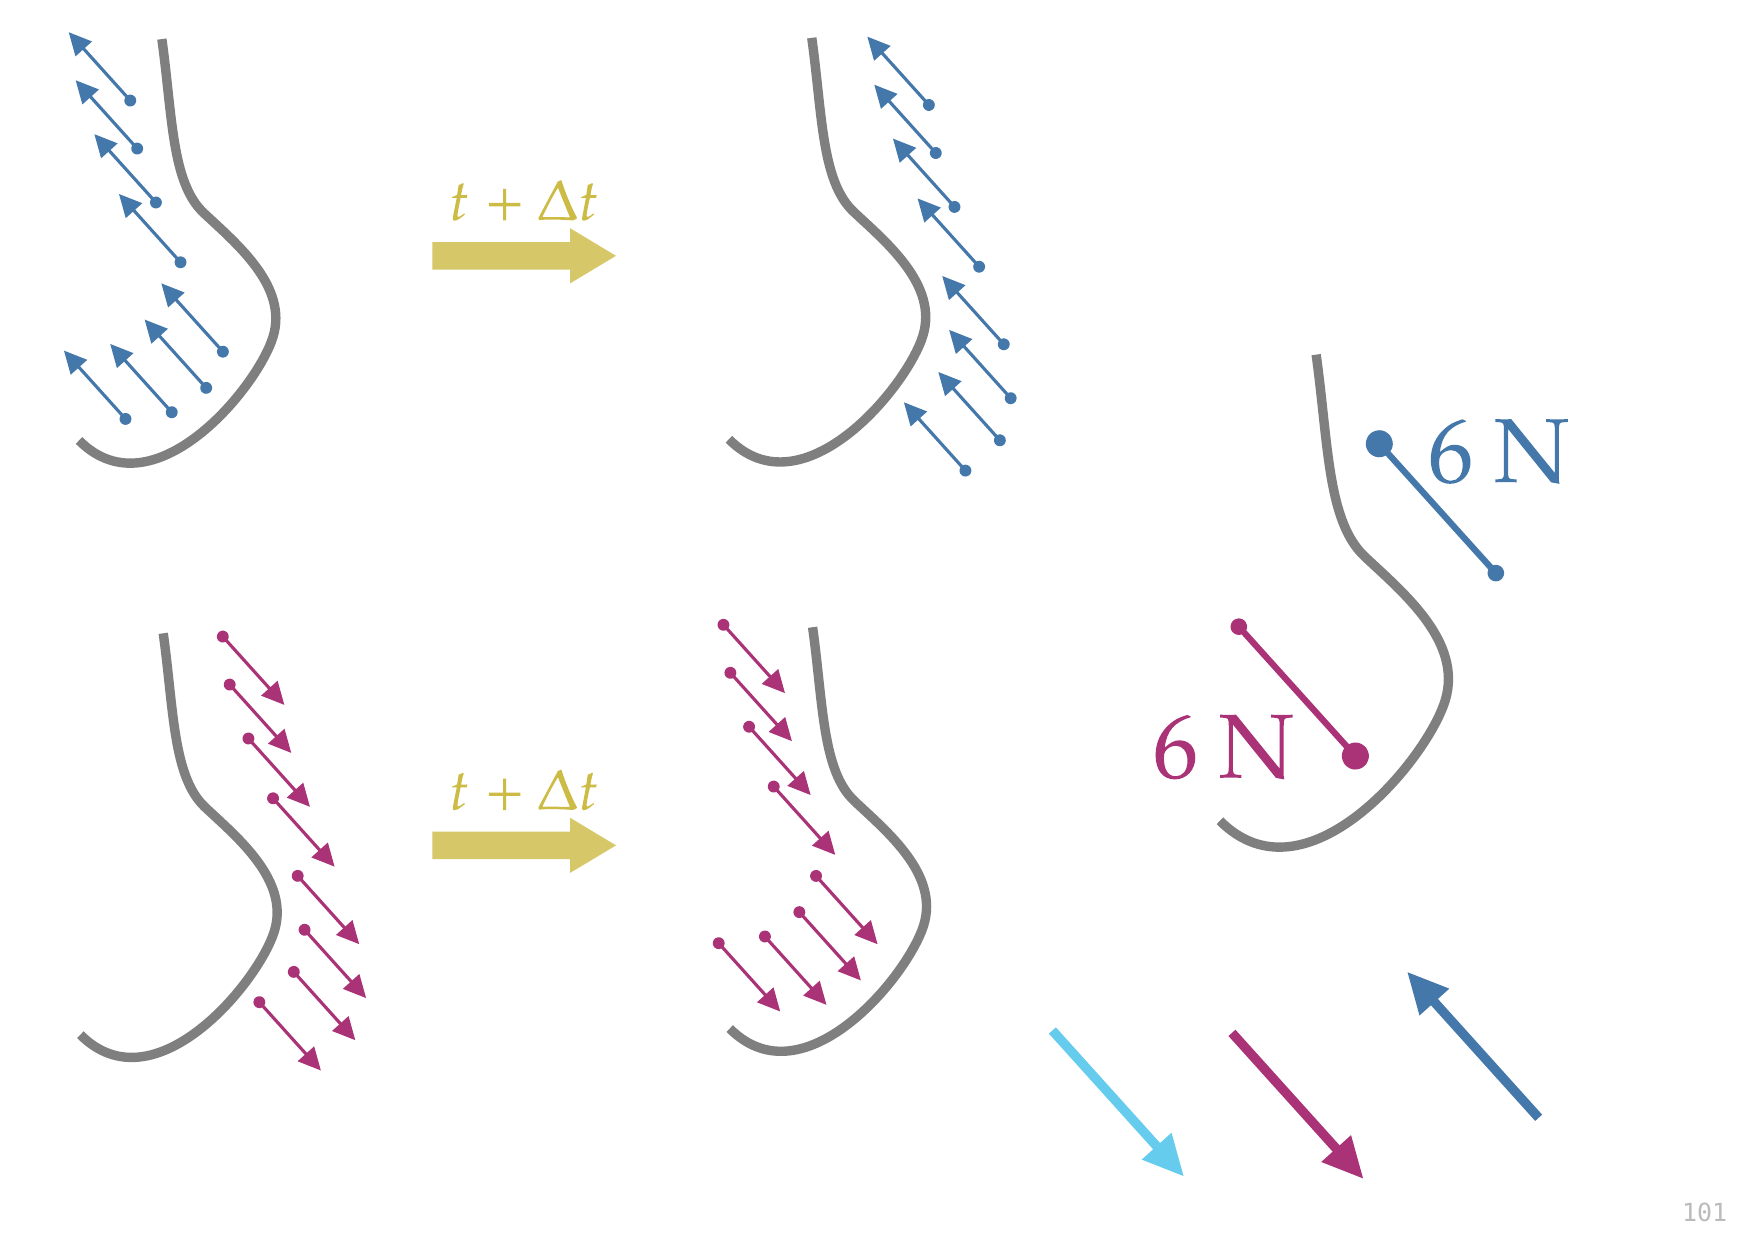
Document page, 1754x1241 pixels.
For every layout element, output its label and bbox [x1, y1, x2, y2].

text_box [1430, 419, 1471, 484]
text_box [1220, 714, 1293, 780]
text_box [1495, 419, 1568, 484]
text_box [451, 772, 468, 811]
text_box [538, 769, 577, 810]
text_box [538, 180, 577, 221]
text_box [581, 183, 597, 221]
text_box [432, 817, 617, 873]
text_box [488, 188, 521, 221]
text_box [451, 183, 468, 221]
text_box [1155, 714, 1196, 780]
text_box [581, 772, 597, 811]
text_box [432, 228, 617, 284]
text_box [488, 778, 521, 811]
